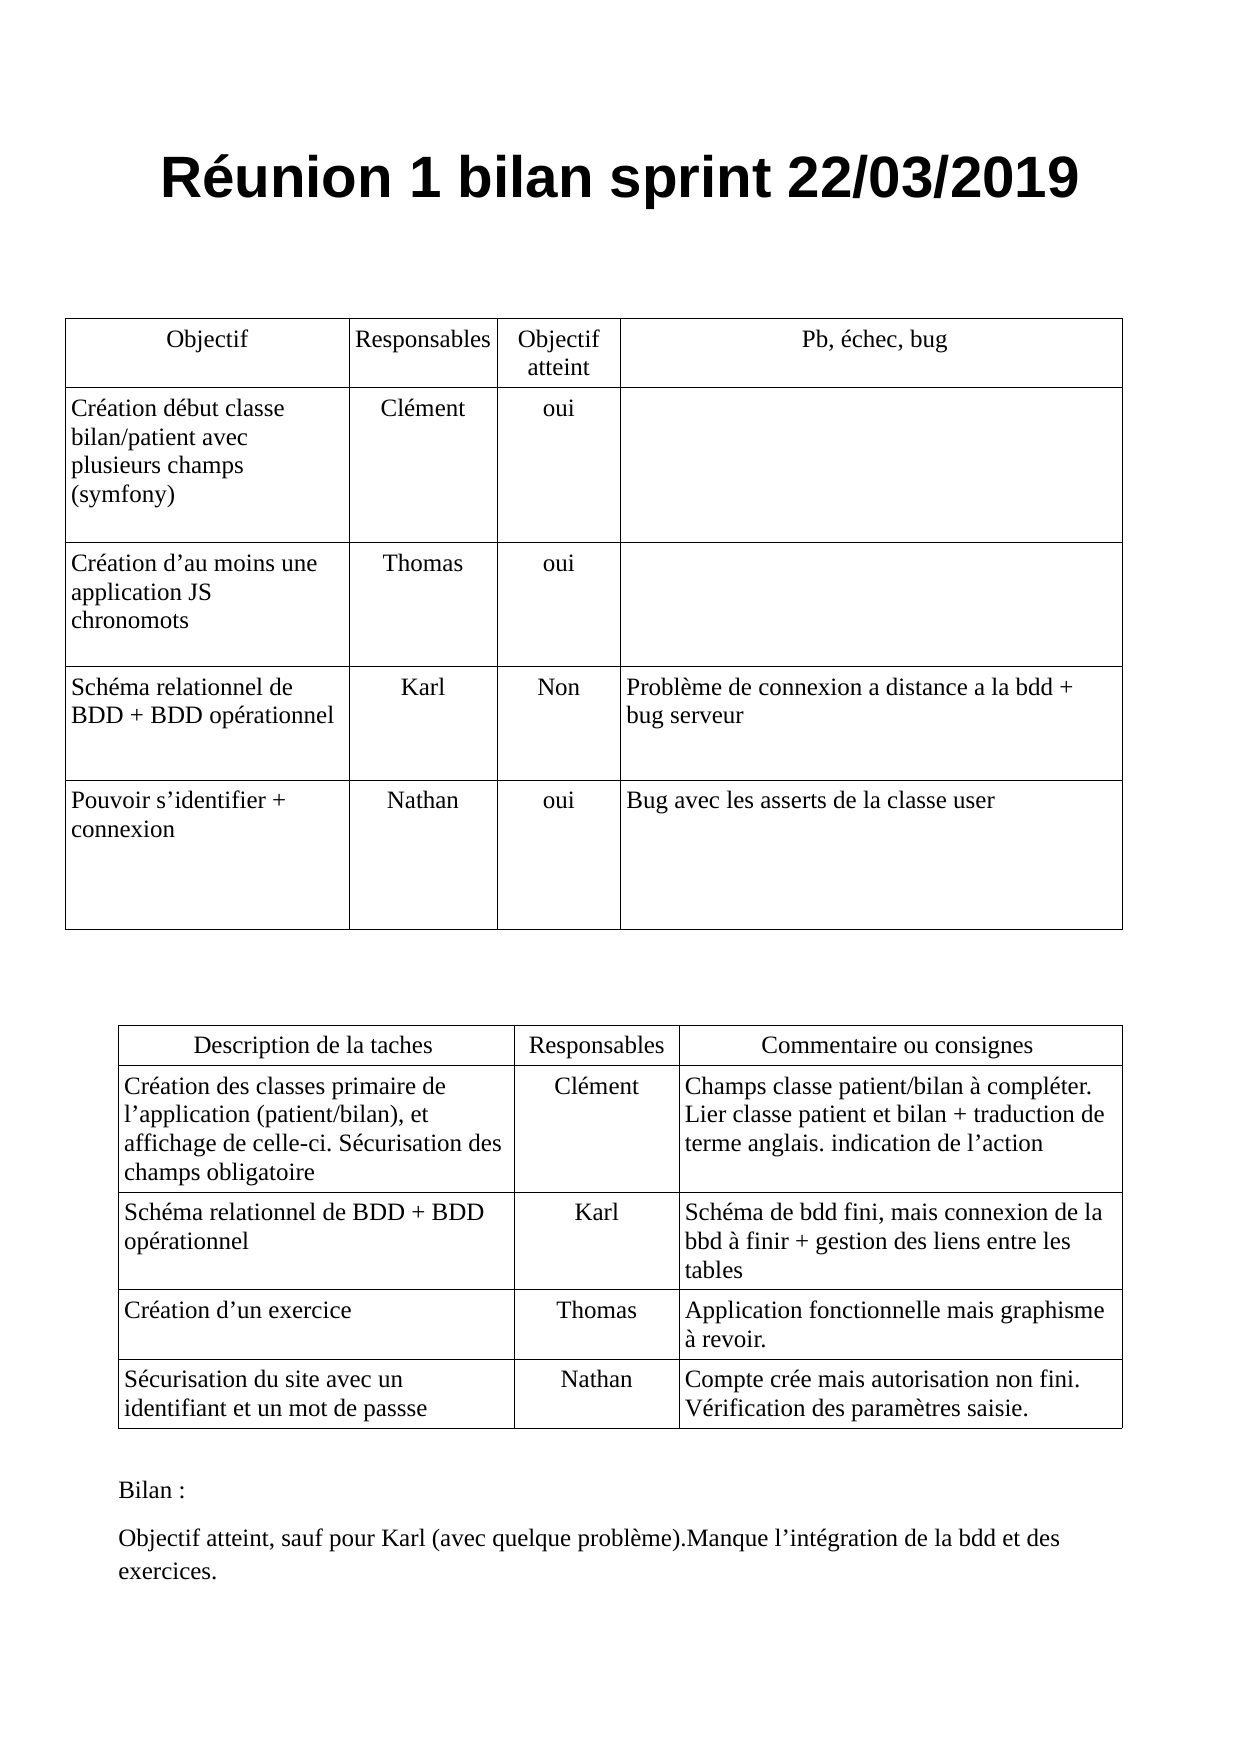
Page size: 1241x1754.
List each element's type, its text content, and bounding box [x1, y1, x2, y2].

table_cell Karl [350, 667, 497, 779]
table_cell Schéma relationnel de BDD + BDD opérationnel [119, 1193, 514, 1289]
table_cell Création d’au moins une application JS chronomots [66, 543, 349, 666]
table_cell Schéma de bdd fini, mais connexion de la bbd à finir + gestion des liens entre les tables [680, 1193, 1122, 1289]
table_cell Bug avec les asserts de la classe user [621, 781, 1122, 929]
table_cell Karl [515, 1193, 679, 1289]
table_cell Thomas [350, 543, 497, 666]
table_cell Problème de connexion a distance a la bdd + bug serveur [621, 667, 1122, 779]
table_cell Non [498, 667, 620, 779]
table_cell Création des classes primaire de l’application (patient/bilan), et affichage de celle-ci. Sécurisation des champs obligatoire [119, 1066, 514, 1192]
table_header Responsables [515, 1026, 679, 1065]
text Objectif atteint, sauf pour Karl (avec quelque problème).Manque l’intégration de la bdd et des exercices. [118, 1523, 1122, 1584]
table_cell Sécurisation du site avec un identifiant et un mot de passse [119, 1360, 514, 1427]
table_cell Schéma relationnel de BDD + BDD opérationnel [66, 667, 349, 779]
table_cell Thomas [515, 1290, 679, 1358]
table_cell Clément [515, 1066, 679, 1192]
text Bilan : [118, 1475, 1122, 1504]
table_header Responsables [350, 319, 497, 387]
table_cell oui [498, 543, 620, 666]
table_cell Pouvoir s’identifier + connexion [66, 781, 349, 929]
table_header Objectif [66, 319, 349, 387]
table_cell Nathan [350, 781, 497, 929]
table_cell Application fonctionnelle mais graphisme à revoir. [680, 1290, 1122, 1358]
title Réunion 1 bilan sprint 22/03/2019 [118, 143, 1122, 210]
table_cell [621, 388, 1122, 542]
table_cell Champs classe patient/bilan à compléter. Lier classe patient et bilan + traduction de terme anglais. indication de l’action [680, 1066, 1122, 1192]
table_cell Compte crée mais autorisation non fini. Vérification des paramètres saisie. [680, 1360, 1122, 1427]
table_cell oui [498, 388, 620, 542]
table_cell Création début classe bilan/patient avec plusieurs champs (symfony) [66, 388, 349, 542]
table_cell oui [498, 781, 620, 929]
table_cell Nathan [515, 1360, 679, 1427]
table_header Pb, échec, bug [621, 319, 1122, 387]
table_cell [621, 543, 1122, 666]
table_cell Création d’un exercice [119, 1290, 514, 1358]
table_header Commentaire ou consignes [680, 1026, 1122, 1065]
table_header Description de la taches [119, 1026, 514, 1065]
table_cell Clément [350, 388, 497, 542]
table_header Objectif atteint [498, 319, 620, 387]
